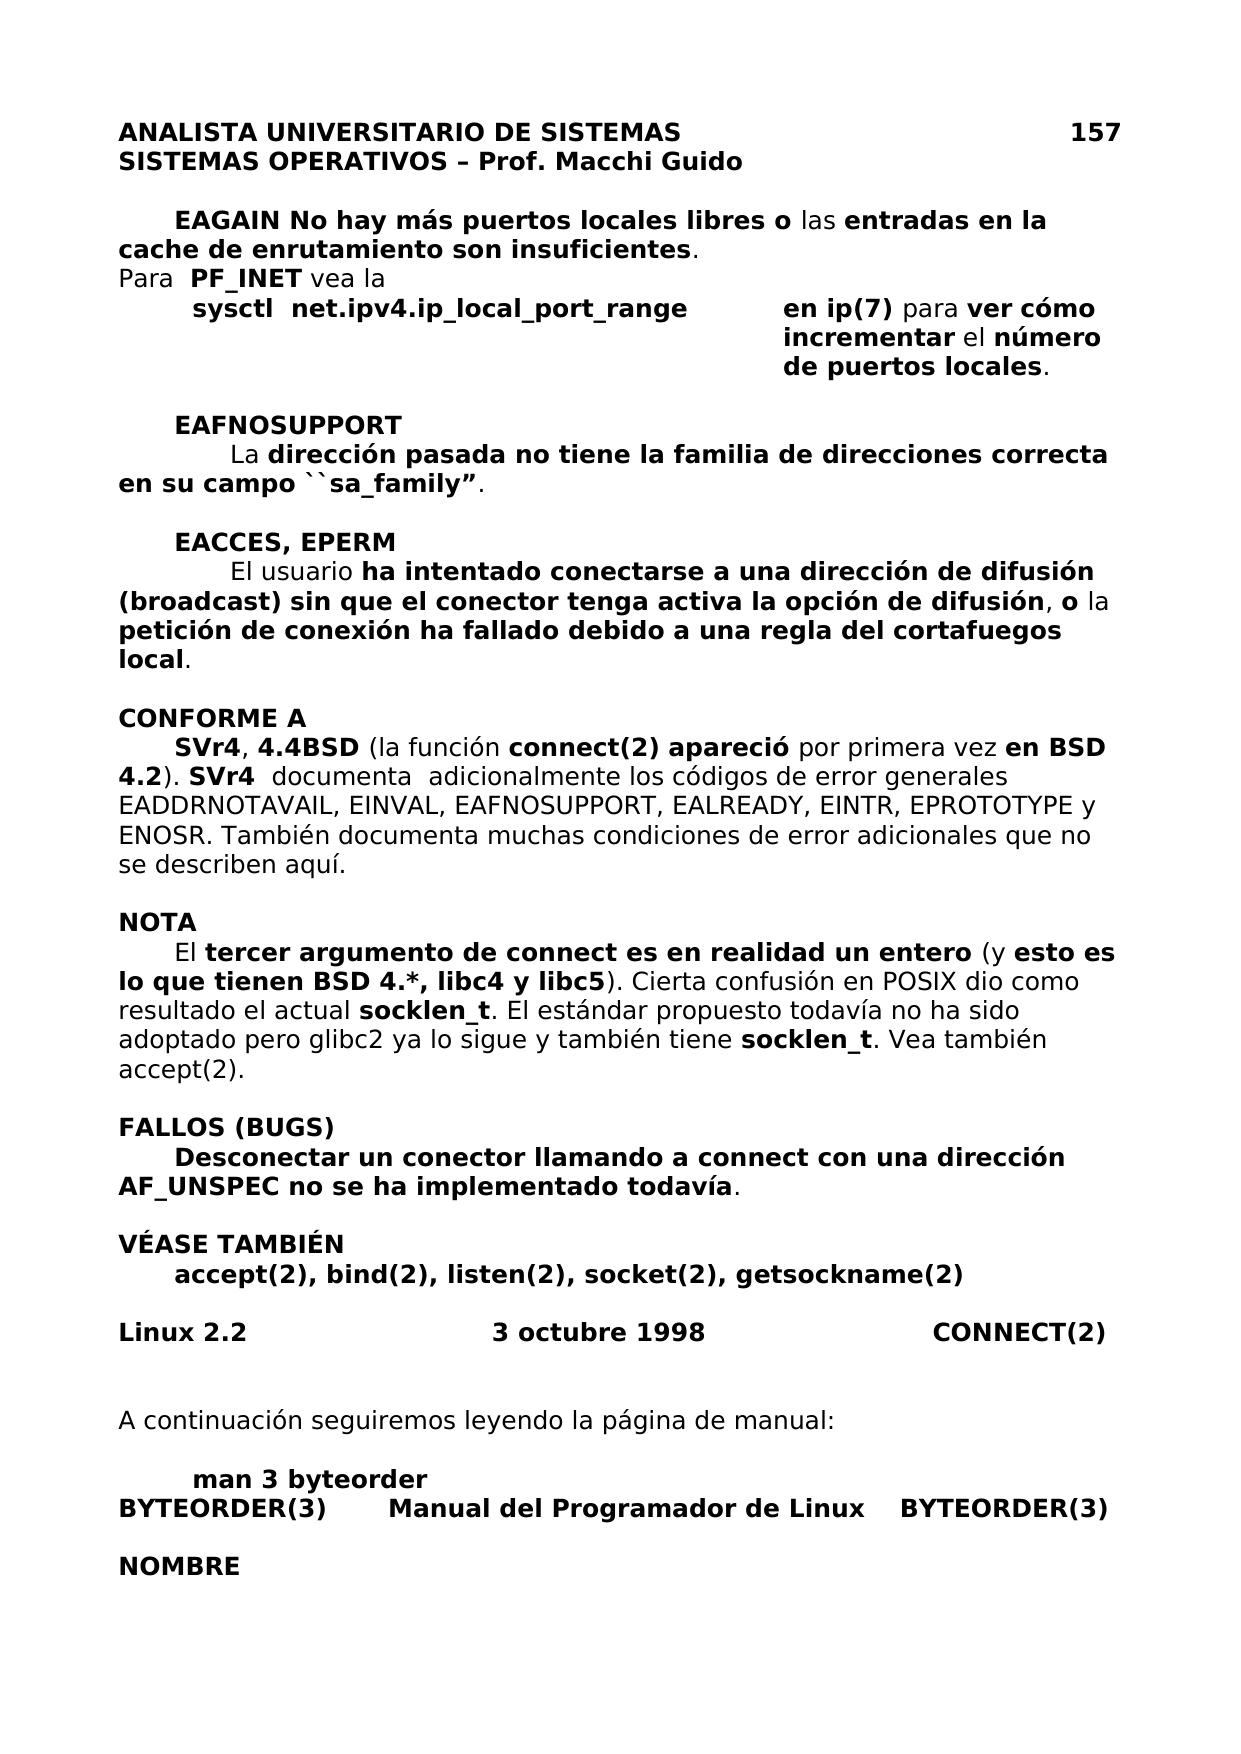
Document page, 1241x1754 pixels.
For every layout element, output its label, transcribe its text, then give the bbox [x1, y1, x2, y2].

text EAFNOSUPPORT [118, 411, 1122, 440]
text accept(2), bind(2), listen(2), socket(2), getsockname(2) [118, 1260, 1122, 1289]
text Linux 2.2 3 octubre 1998 CONNECT(2) [118, 1318, 1122, 1348]
text sysctl net.ipv4.ip_local_port_range en ip(7) para ver cómo [118, 294, 1122, 323]
text La dirección pasada no tiene la familia de direcciones correcta en su campo ``sa_family”. [118, 440, 1122, 499]
text FALLOS (BUGS) [118, 1113, 1122, 1143]
text BYTEORDER(3) Manual del Programador de Linux BYTEORDER(3) [118, 1494, 1122, 1523]
text SVr4, 4.4BSD (la función connect(2) apareció por primera vez en BSD 4.2). SVr4 documenta adicionalmente los códigos de error generales EADDRNOTAVAIL, EINVAL, EAFNOSUPPORT, EALREADY, EINTR, EPROTOTYPE y ENOSR. También documenta muchas condiciones de error adicionales que no se describen aquí. [118, 733, 1122, 879]
text incrementar el número [118, 323, 1122, 352]
text Para PF_INET vea la [118, 265, 1122, 294]
text El usuario ha intentado conectarse a una dirección de difusión (broadcast) sin que el conector tenga activa la opción de difusión, o la petición de conexión ha fallado debido a una regla del cortafuegos local. [118, 557, 1122, 674]
text de puertos locales. [118, 352, 1122, 382]
text EACCES, EPERM [118, 528, 1122, 557]
text Desconectar un conector llamando a connect con una dirección AF_UNSPEC no se ha implementado todavía. [118, 1143, 1122, 1201]
text A continuación seguiremos leyendo la página de manual: [118, 1406, 1122, 1436]
text NOMBRE [118, 1553, 1122, 1582]
text VÉASE TAMBIÉN [118, 1231, 1122, 1260]
text El tercer argumento de connect es en realidad un entero (y esto es lo que tienen BSD 4.*, libc4 y libc5). Cierta confusión en POSIX dio como resultado el actual socklen_t. El estándar propuesto todavía no ha sido adoptado pero glibc2 ya lo sigue y también tiene socklen_t. Vea también accept(2). [118, 938, 1122, 1084]
text man 3 byteorder [118, 1465, 1122, 1494]
text EAGAIN No hay más puertos locales libres o las entradas en la cache de enrutamiento son insuficientes. [118, 206, 1122, 265]
text CONFORME A [118, 704, 1122, 733]
text NOTA [118, 909, 1122, 938]
